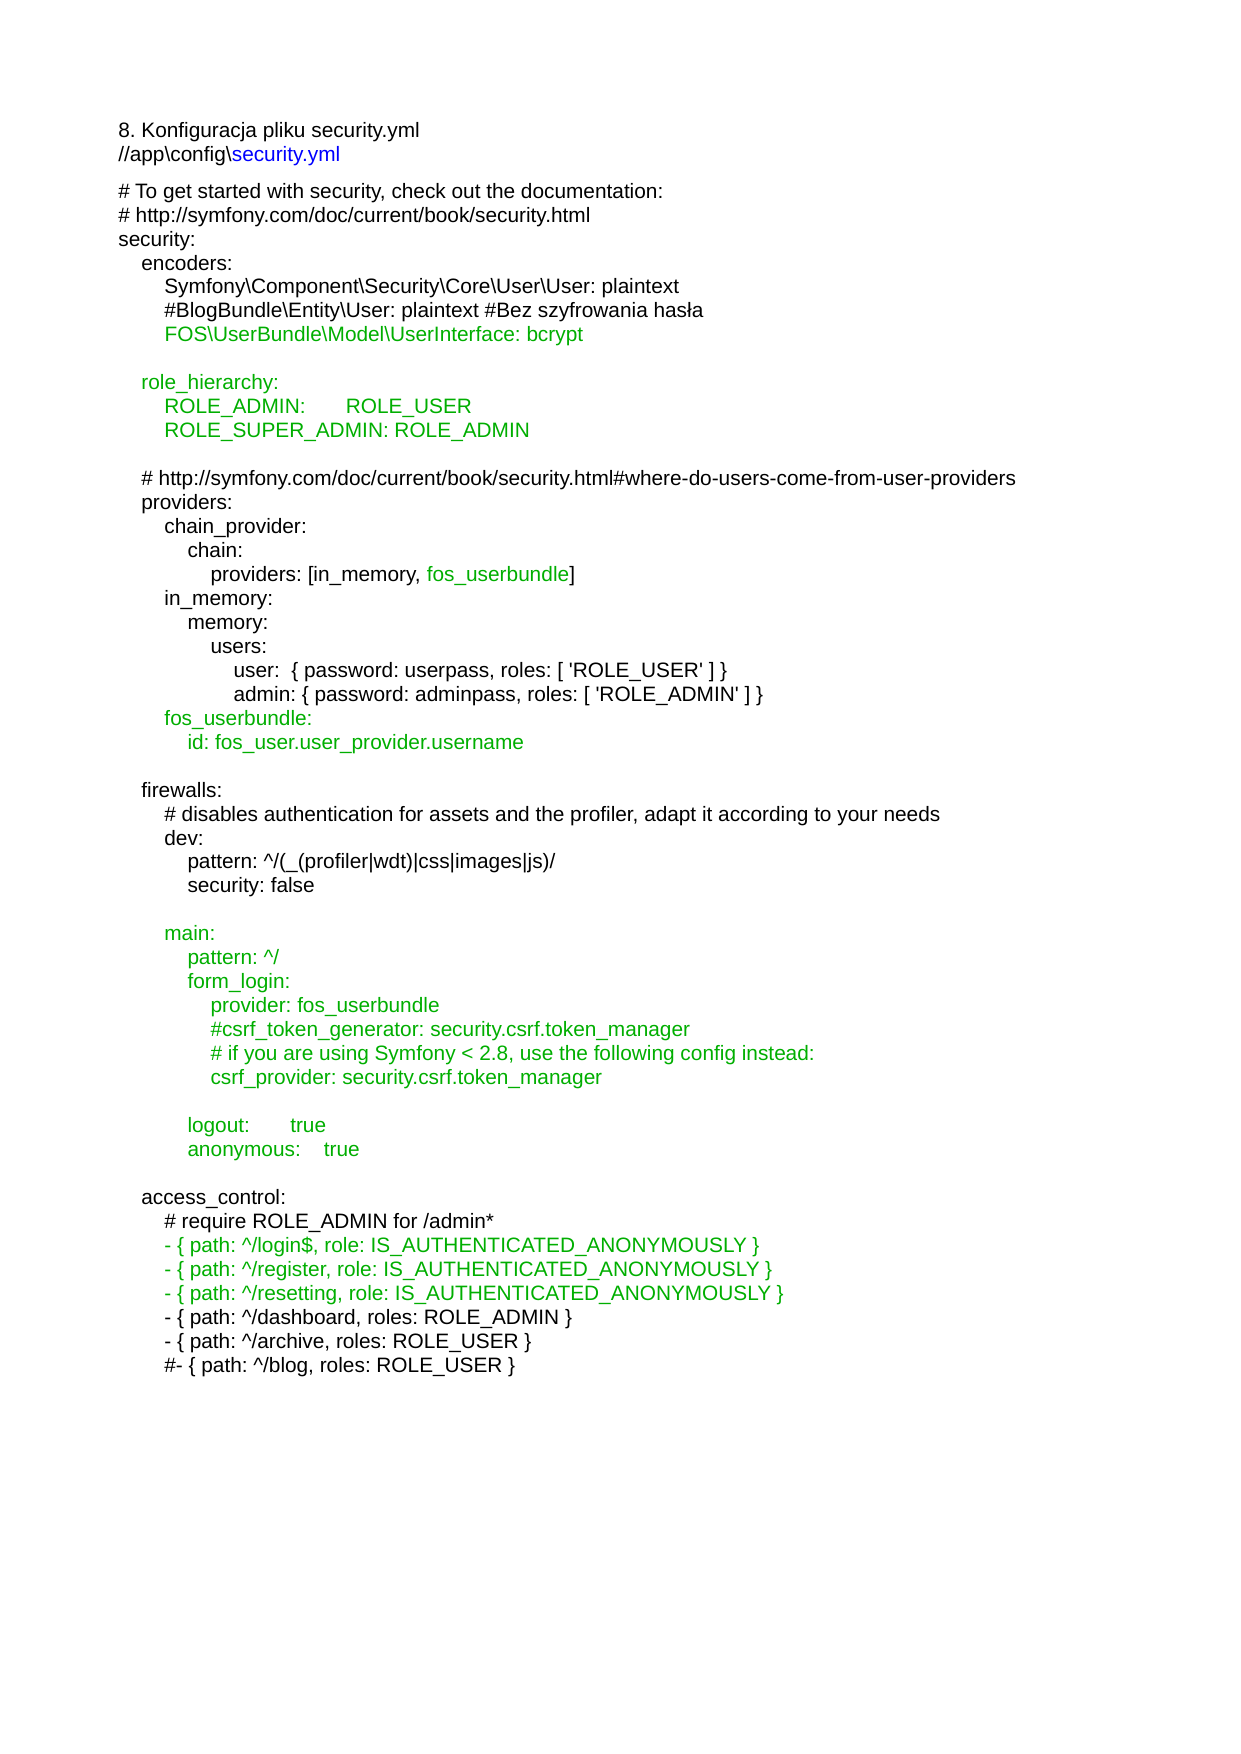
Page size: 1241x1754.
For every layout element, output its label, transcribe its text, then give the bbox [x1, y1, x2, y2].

text pattern: ^/(_(profiler|wdt)|css|images|js)/ [118, 849, 1122, 873]
text - { path: ^/resetting, role: IS_AUTHENTICATED_ANONYMOUSLY } [118, 1281, 1122, 1304]
text admin: { password: adminpass, roles: [ 'ROLE_ADMIN' ] } [118, 682, 1122, 706]
text chain_provider: [118, 514, 1122, 538]
text # if you are using Symfony < 2.8, use the following config instead: [118, 1041, 1122, 1065]
text FOS\UserBundle\Model\UserInterface: bcrypt [118, 322, 1122, 346]
text user: { password: userpass, roles: [ 'ROLE_USER' ] } [118, 658, 1122, 682]
text # To get started with security, check out the documentation: [118, 178, 1122, 202]
text ROLE_SUPER_ADMIN: ROLE_ADMIN [118, 418, 1122, 442]
text providers: [in_memory, fos_userbundle] [118, 562, 1122, 586]
text main: [118, 921, 1122, 945]
text chain: [118, 538, 1122, 562]
text //app\config\security.yml [118, 142, 1122, 166]
text firewalls: [118, 777, 1122, 801]
text pattern: ^/ [118, 945, 1122, 969]
text in_memory: [118, 586, 1122, 610]
text - { path: ^/archive, roles: ROLE_USER } [118, 1328, 1122, 1352]
text fos_userbundle: [118, 706, 1122, 729]
text anonymous: true [118, 1137, 1122, 1161]
text #BlogBundle\Entity\User: plaintext #Bez szyfrowania hasła [118, 298, 1122, 322]
text # http://symfony.com/doc/current/book/security.html#where-do-users-come-from-user-providers [118, 466, 1122, 490]
text - { path: ^/dashboard, roles: ROLE_ADMIN } [118, 1304, 1122, 1328]
text # http://symfony.com/doc/current/book/security.html [118, 202, 1122, 226]
text logout: true [118, 1113, 1122, 1137]
text providers: [118, 490, 1122, 514]
text users: [118, 634, 1122, 658]
text #- { path: ^/blog, roles: ROLE_USER } [118, 1352, 1122, 1376]
text Symfony\Component\Security\Core\User\User: plaintext [118, 274, 1122, 298]
text access_control: [118, 1185, 1122, 1209]
text encoders: [118, 250, 1122, 274]
text security: [118, 226, 1122, 250]
text - { path: ^/login$, role: IS_AUTHENTICATED_ANONYMOUSLY } [118, 1233, 1122, 1257]
text # disables authentication for assets and the profiler, adapt it according to your needs [118, 801, 1122, 825]
text 8. Konfiguracja pliku security.yml [118, 118, 1122, 142]
text dev: [118, 825, 1122, 849]
text csrf_provider: security.csrf.token_manager [118, 1065, 1122, 1089]
text provider: fos_userbundle [118, 993, 1122, 1017]
text - { path: ^/register, role: IS_AUTHENTICATED_ANONYMOUSLY } [118, 1257, 1122, 1281]
text id: fos_user.user_provider.username [118, 729, 1122, 753]
text ROLE_ADMIN: ROLE_USER [118, 394, 1122, 418]
text memory: [118, 610, 1122, 634]
text security: false [118, 873, 1122, 897]
text form_login: [118, 969, 1122, 993]
text role_hierarchy: [118, 370, 1122, 394]
text # require ROLE_ADMIN for /admin* [118, 1209, 1122, 1233]
text #csrf_token_generator: security.csrf.token_manager [118, 1017, 1122, 1041]
